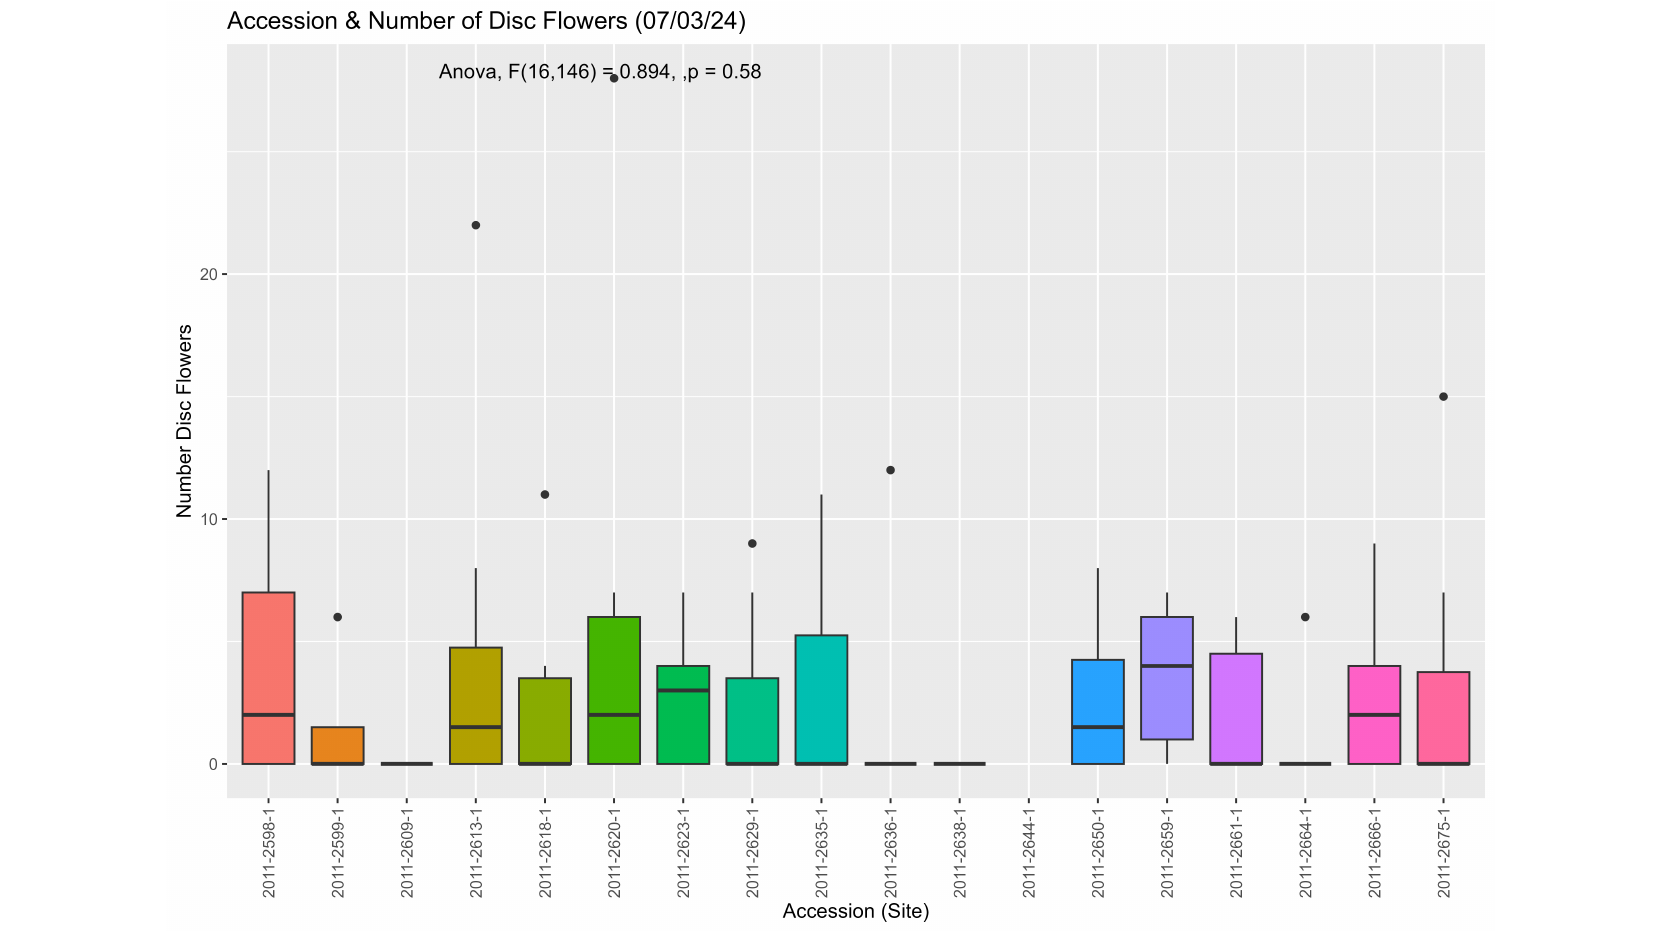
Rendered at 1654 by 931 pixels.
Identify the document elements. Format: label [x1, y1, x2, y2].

picture [166, 1, 1495, 931]
